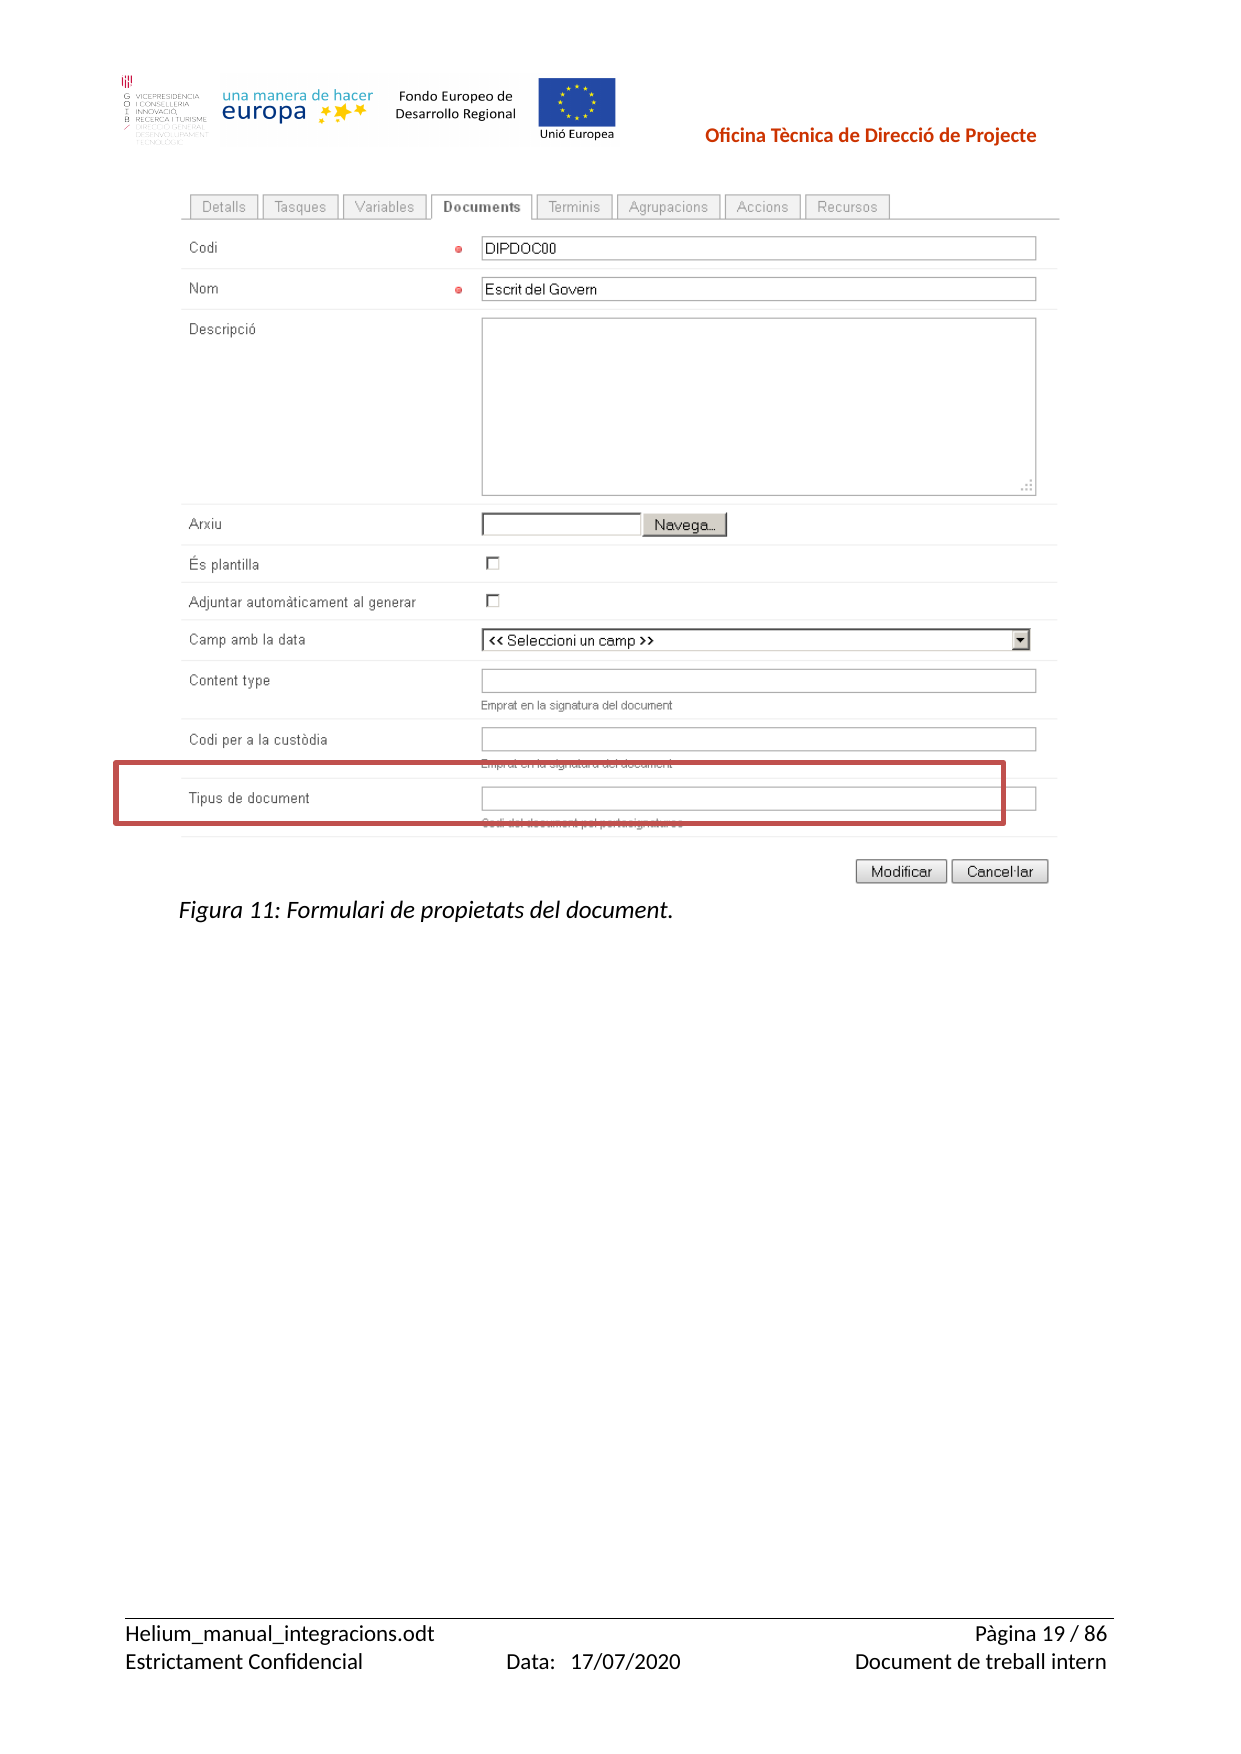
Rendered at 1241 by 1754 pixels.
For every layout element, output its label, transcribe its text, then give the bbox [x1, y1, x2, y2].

picture [178, 190, 1065, 889]
picture [118, 73, 213, 147]
text Figura 11: Formulari de propietats del document. [179, 889, 1064, 925]
picture [219, 73, 621, 147]
picture [178, 765, 1001, 821]
